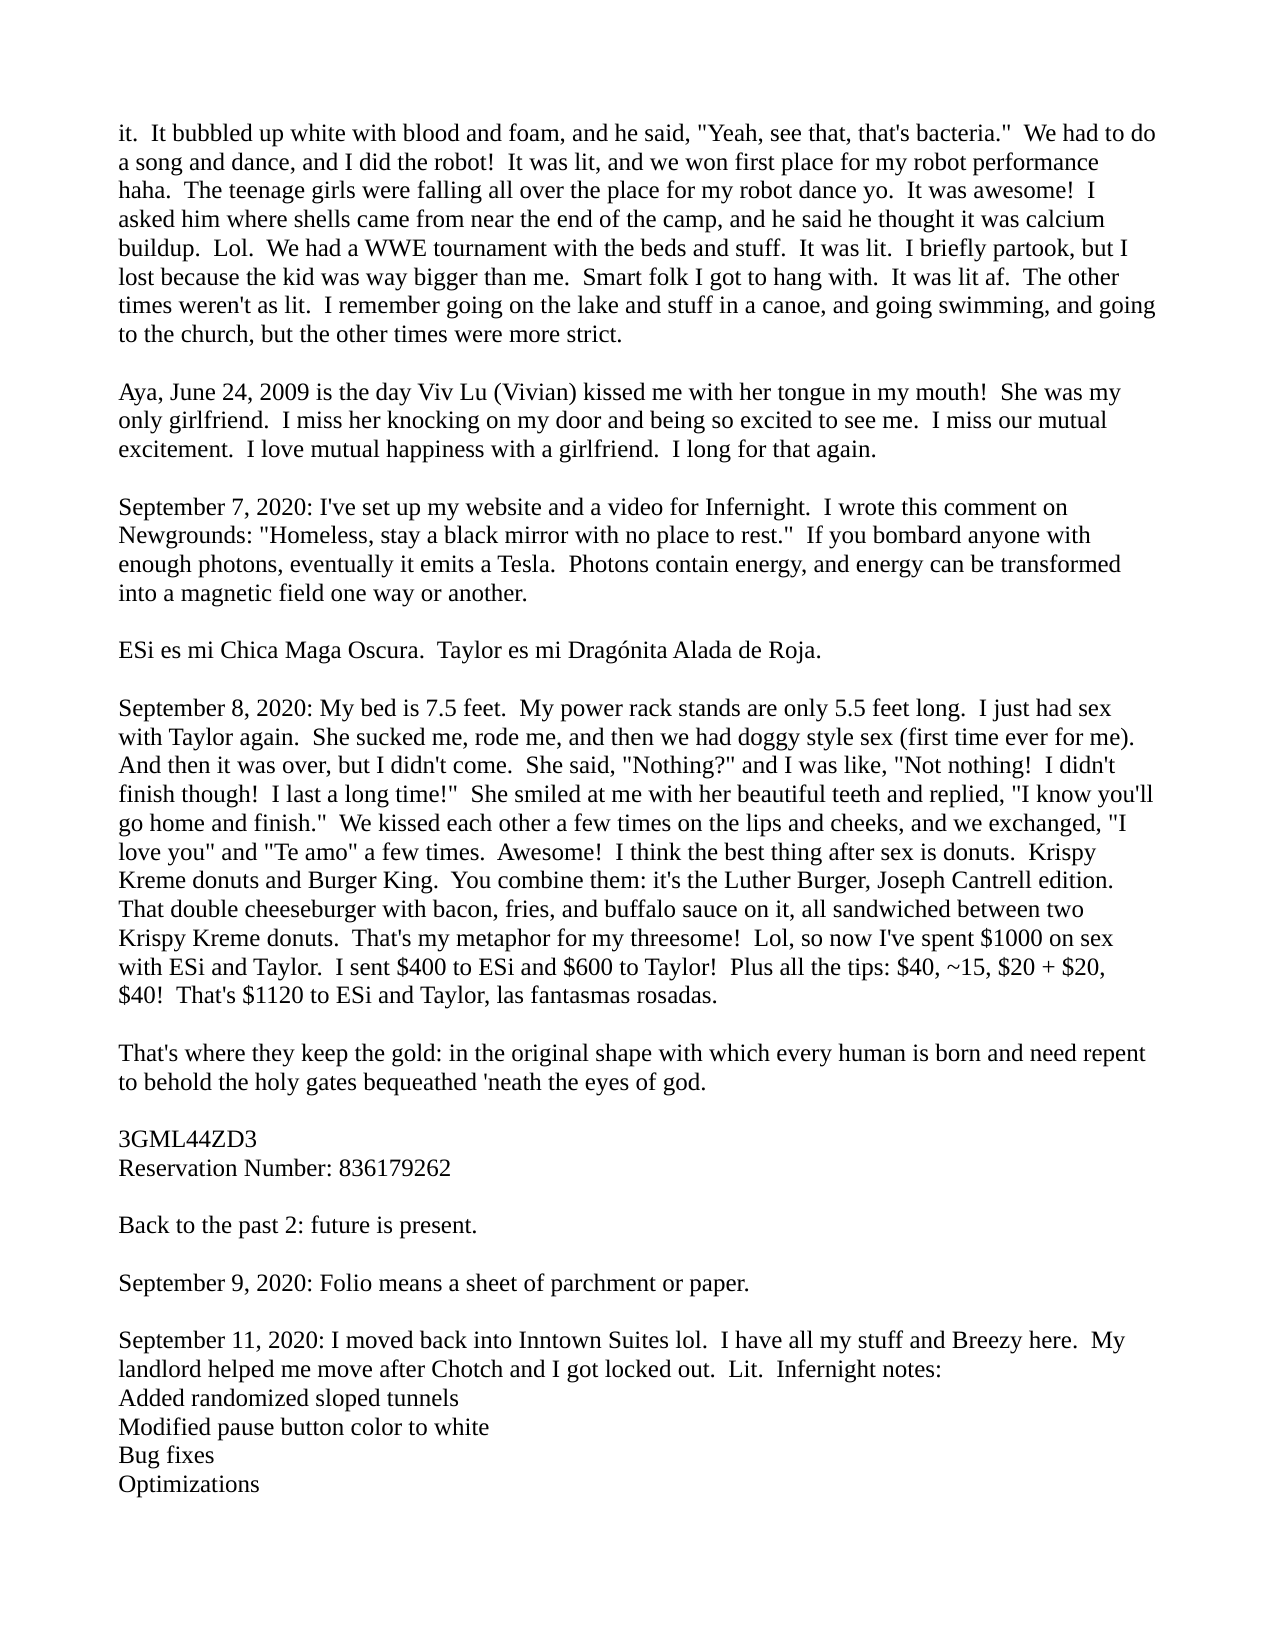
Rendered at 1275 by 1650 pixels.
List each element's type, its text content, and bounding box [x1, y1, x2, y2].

text Optimizations [118, 1469, 1157, 1498]
text September 9, 2020: Folio means a sheet of parchment or paper. [118, 1268, 1157, 1297]
text Added randomized sloped tunnels [118, 1383, 1157, 1412]
text Reservation Number: 836179262 [118, 1153, 1157, 1182]
text it. It bubbled up white with blood and foam, and he said, "Yeah, see that, that's bacteria." We had to do a song and dance, and I did the robot! It was lit, and we won first place for my robot performance haha. The teenage girls were falling all over the place for my robot dance yo. It was awesome! I asked him where shells came from near the end of the camp, and he said he thought it was calcium buildup. Lol. We had a WWE tournament with the beds and stuff. It was lit. I briefly partook, but I lost because the kid was way bigger than me. Smart folk I got to hang with. It was lit af. The other times weren't as lit. I remember going on the lake and stuff in a canoe, and going swimming, and going to the church, but the other times were more strict. [118, 118, 1157, 348]
text September 11, 2020: I moved back into Inntown Suites lol. I have all my stuff and Breezy here. My landlord helped me move after Chotch and I got locked out. Lit. Infernight notes: [118, 1326, 1157, 1383]
text Modified pause button color to white [118, 1412, 1157, 1441]
text September 8, 2020: My bed is 7.5 feet. My power rack stands are only 5.5 feet long. I just had sex with Taylor again. She sucked me, rode me, and then we had doggy style sex (first time ever for me). And then it was over, but I didn't come. She said, "Nothing?" and I was like, "Not nothing! I didn't finish though! I last a long time!" She smiled at me with her beautiful teeth and replied, "I know you'll go home and finish." We kissed each other a few times on the lips and cheeks, and we exchanged, "I love you" and "Te amo" a few times. Awesome! I think the best thing after sex is donuts. Krispy Kreme donuts and Burger King. You combine them: it's the Luther Burger, Joseph Cantrell edition. That double cheeseburger with bacon, fries, and buffalo sauce on it, all sandwiched between two Krispy Kreme donuts. That's my metaphor for my threesome! Lol, so now I've spent $1000 on sex with ESi and Taylor. I sent $400 to ESi and $600 to Taylor! Plus all the tips: $40, ~15, $20 + $20, $40! That's $1120 to ESi and Taylor, las fantasmas rosadas. [118, 693, 1157, 1009]
text Back to the past 2: future is present. [118, 1211, 1157, 1239]
text September 7, 2020: I've set up my website and a video for Infernight. I wrote this comment on Newgrounds: "Homeless, stay a black mirror with no place to rest." If you bombard anyone with enough photons, eventually it emits a Tesla. Photons contain energy, and energy can be transformed into a magnetic field one way or another. [118, 492, 1157, 607]
text That's where they keep the gold: in the original shape with which every human is born and need repent to behold the holy gates bequeathed 'neath the eyes of god. [118, 1038, 1157, 1096]
text Bug fixes [118, 1441, 1157, 1469]
text 3GML44ZD3 [118, 1124, 1157, 1153]
text ESi es mi Chica Maga Oscura. Taylor es mi Dragónita Alada de Roja. [118, 636, 1157, 664]
text Aya, June 24, 2009 is the day Viv Lu (Vivian) kissed me with her tongue in my mouth! She was my only girlfriend. I miss her knocking on my door and being so excited to see me. I miss our mutual excitement. I love mutual happiness with a girlfriend. I long for that again. [118, 377, 1157, 463]
